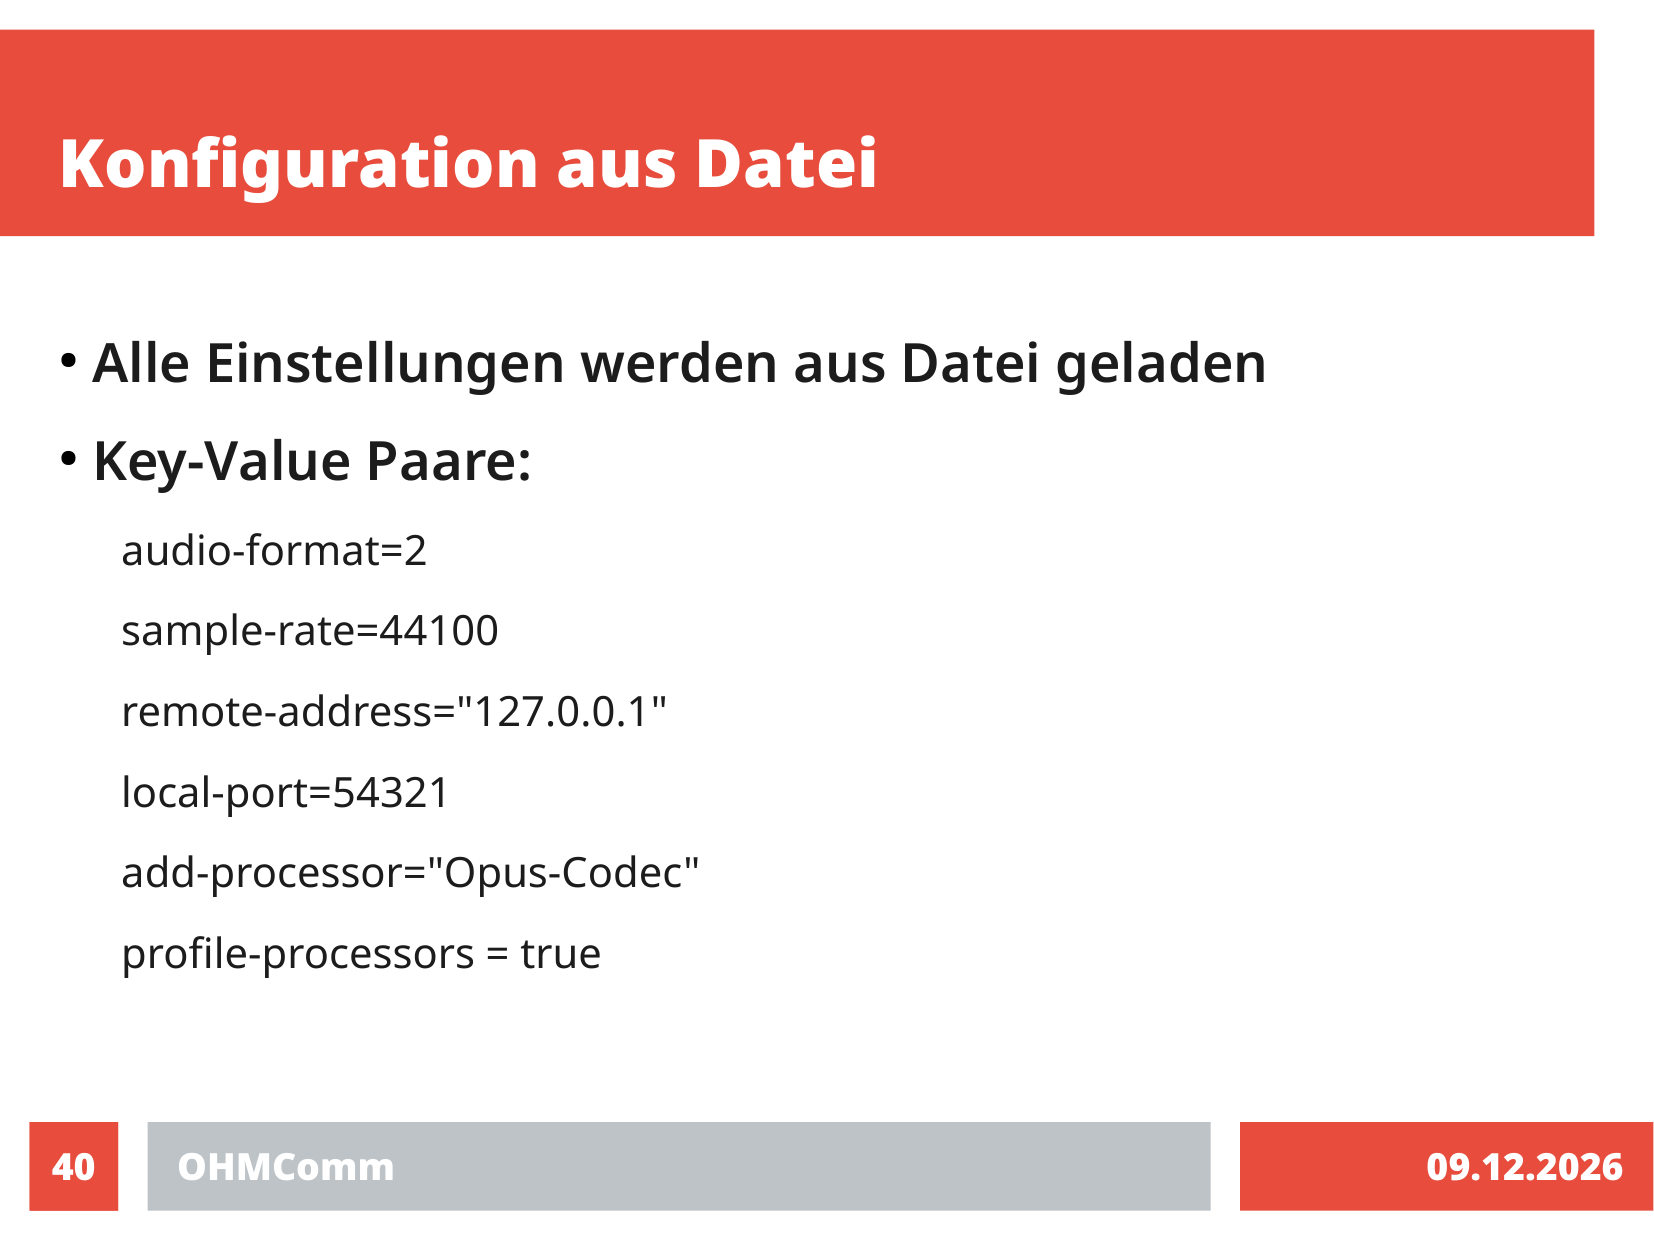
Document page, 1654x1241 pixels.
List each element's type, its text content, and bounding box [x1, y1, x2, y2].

list Alle Einstellungen werden aus Datei geladen Key-Value Paare: audio-format=2 sample-rate=44100 remote-address="127.0.0.1" local-port=54321 add-processor="Opus-Codec" profile-processors = true [59, 324, 1565, 1093]
title Konfiguration aus Datei [59, 59, 1595, 207]
